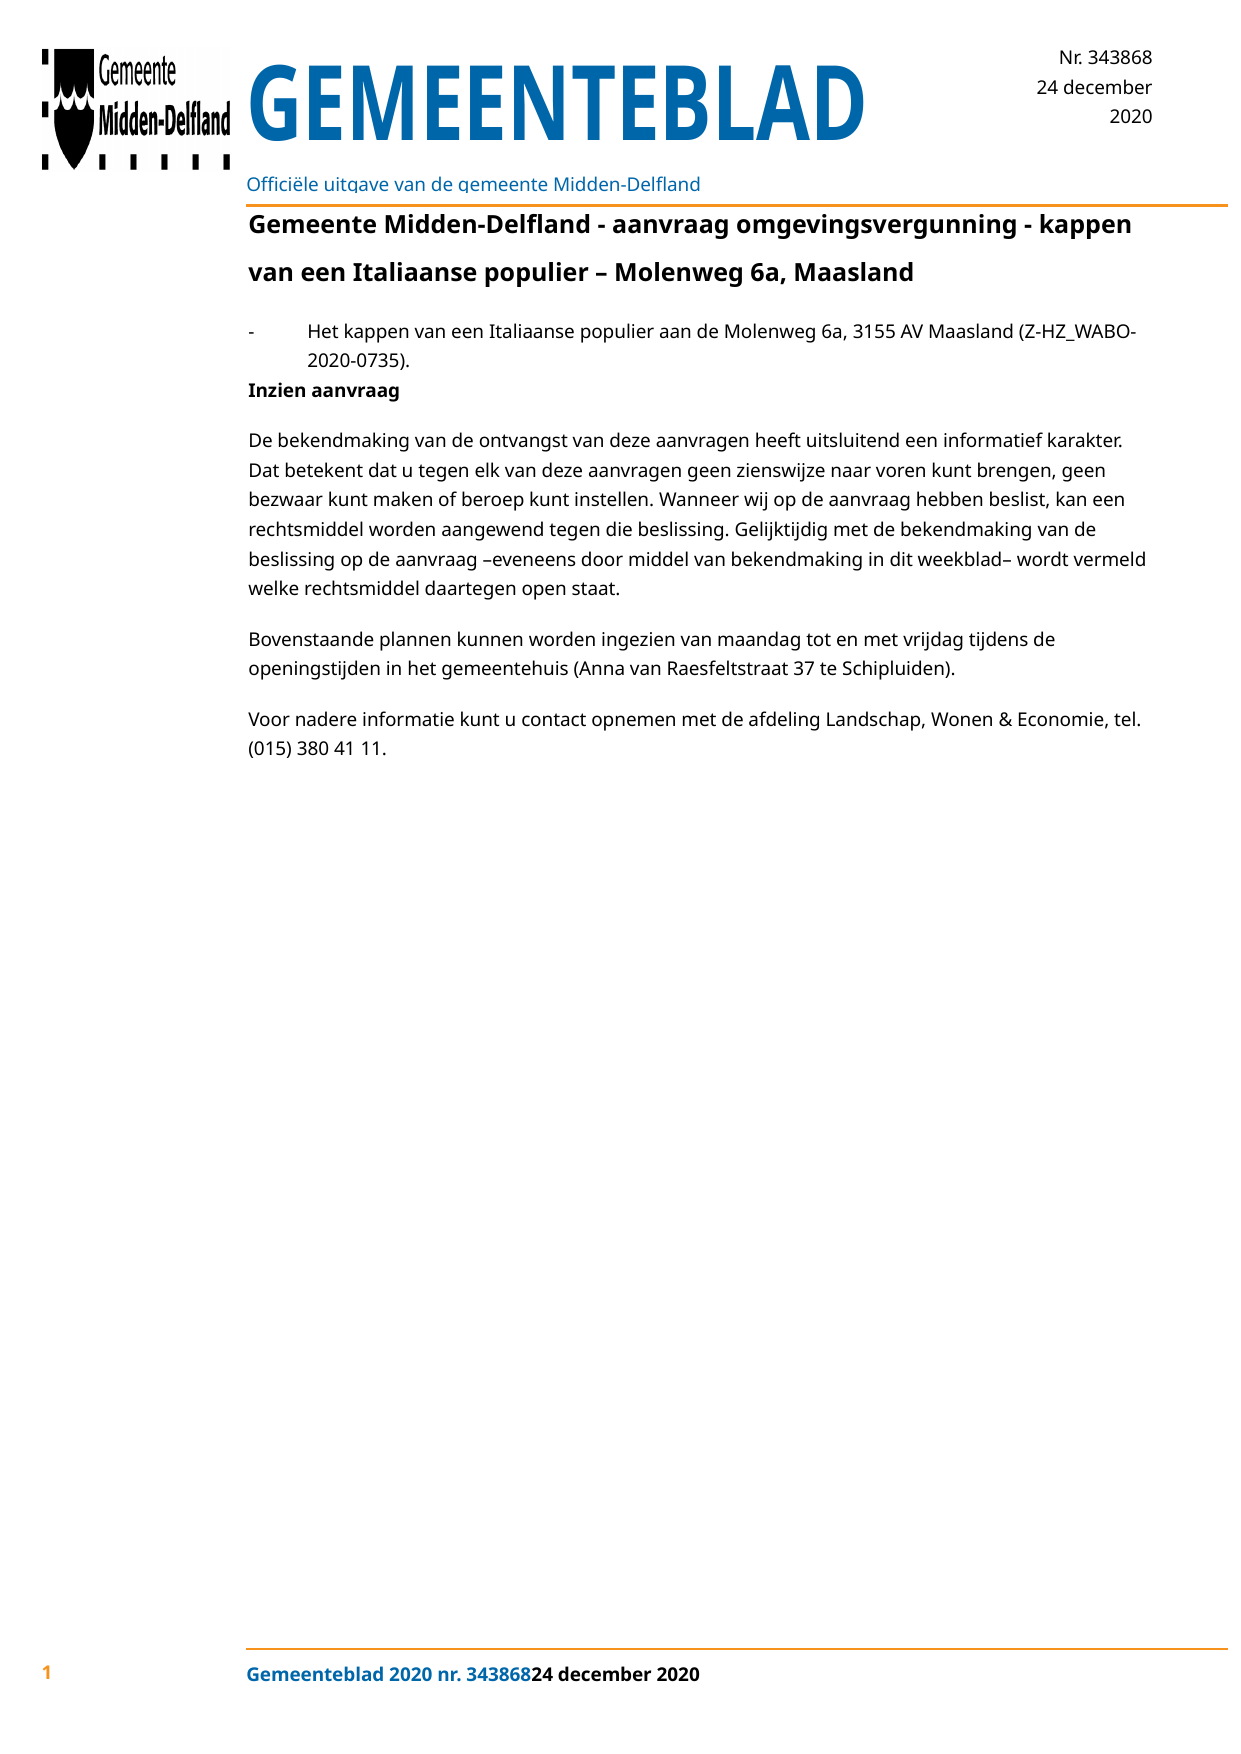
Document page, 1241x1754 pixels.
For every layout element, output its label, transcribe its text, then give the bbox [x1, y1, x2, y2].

list Het kappen van een Italiaanse populier aan de Molenweg 6a, 3155 AV Maasland (Z-HZ_WABO-2020-0735). [248, 318, 1152, 373]
text Bovenstaande plannen kunnen worden ingezien van maandag tot en met vrijdag tijdens de openingstijden in het gemeentehuis (Anna van Raesfeltstraat 37 te Schipluiden). [248, 626, 1152, 681]
text Inzien aanvraag [248, 377, 1152, 403]
picture [41, 47, 231, 172]
text De bekendmaking van de ontvangst van deze aanvragen heeft uitsluitend een informatief karakter. Dat betekent dat u tegen elk van deze aanvragen geen zienswijze naar voren kunt brengen, geen bezwaar kunt maken of beroep kunt instellen. Wanneer wij op de aanvraag hebben beslist, kan een rechtsmiddel worden aangewend tegen die beslissing. Gelijktijdig met de bekendmaking van de beslissing op de aanvraag –eveneens door middel van bekendmaking in dit weekblad– wordt vermeld welke rechtsmiddel daartegen open staat. [248, 427, 1152, 601]
text Gemeente Midden-Delfland - aanvraag omgevingsvergunning - kappen van een Italiaanse populier – Molenweg 6a, Maasland [248, 207, 1152, 288]
text Voor nadere informatie kunt u contact opnemen met de afdeling Landschap, Wonen & Economie, tel. (015) 380 41 11. [248, 706, 1152, 761]
